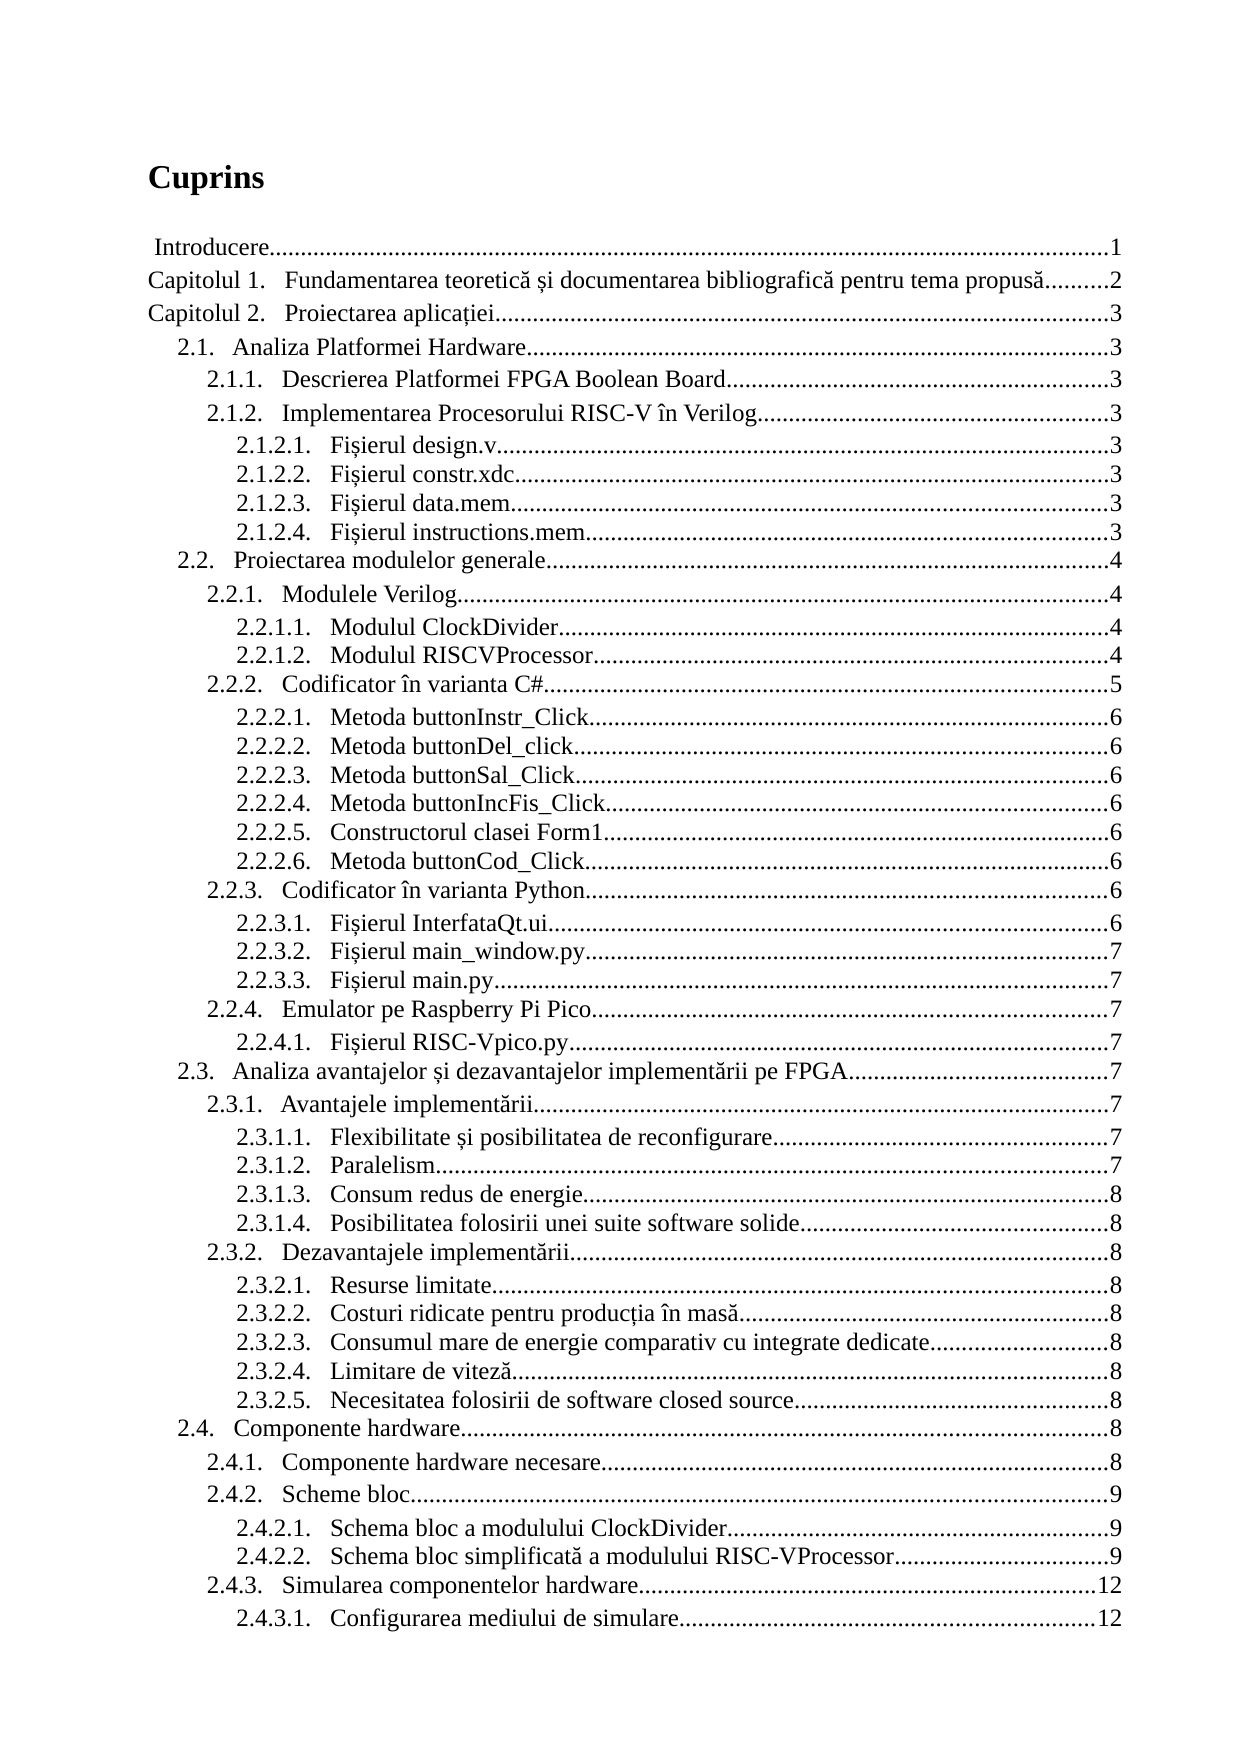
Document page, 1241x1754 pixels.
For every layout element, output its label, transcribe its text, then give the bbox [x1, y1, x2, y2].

text 2.2.3.1. Fișierul InterfataQt.ui 6 [236, 908, 1122, 936]
text 2.4.2. Scheme bloc 9 [207, 1479, 1122, 1508]
text 2.4.1. Componente hardware necesare 8 [207, 1447, 1122, 1475]
text 2.2.2. Codificator în varianta C# 5 [207, 669, 1122, 698]
text 2.2.2.3. Metoda buttonSal_Click 6 [236, 760, 1122, 788]
text 2.2.2.1. Metoda buttonInstr_Click 6 [236, 702, 1122, 731]
subtitle Cuprins [148, 157, 1122, 195]
text 2.3.1.2. Paralelism 7 [236, 1151, 1122, 1179]
text 2.4.2.2. Schema bloc simplificată a modulului RISC-VProcessor 9 [236, 1541, 1122, 1570]
text 2.2.3. Codificator în varianta Python 6 [207, 875, 1122, 903]
text 2.3.1.4. Posibilitatea folosirii unei suite software solide 8 [236, 1208, 1122, 1237]
text 2.4. Componente hardware 8 [177, 1413, 1122, 1442]
text 2.1.1. Descrierea Platformei FPGA Boolean Board 3 [207, 364, 1122, 393]
text 2.3. Analiza avantajelor și dezavantajelor implementării pe FPGA 7 [177, 1056, 1122, 1084]
text 2.3.1.1. Flexibilitate și posibilitatea de reconfigurare 7 [236, 1122, 1122, 1151]
text Capitolul 1. Fundamentarea teoretică și documentarea bibliografică pentru tema propusă 2 [148, 266, 1122, 294]
text 2.3.2.4. Limitare de viteză 8 [236, 1356, 1122, 1385]
text 2.3.1. Avantajele implementării 7 [207, 1089, 1122, 1117]
text 2.2.4. Emulator pe Raspberry Pi Pico 7 [207, 994, 1122, 1023]
text 2.2.1.2. Modulul RISCVProcessor 4 [236, 640, 1122, 669]
text 2.2.3.3. Fișierul main.py 7 [236, 965, 1122, 994]
text 2.3.2.2. Costuri ridicate pentru producția în masă 8 [236, 1298, 1122, 1327]
text 2.2.2.5. Constructorul clasei Form1 6 [236, 817, 1122, 846]
text 2.4.2.1. Schema bloc a modulului ClockDivider 9 [236, 1513, 1122, 1541]
text 2.3.2.5. Necesitatea folosirii de software closed source 8 [236, 1385, 1122, 1413]
text Capitolul 2. Proiectarea aplicației 3 [148, 298, 1122, 327]
text 2.2.3.2. Fișierul main_window.py 7 [236, 936, 1122, 965]
text 2.1.2. Implementarea Procesorului RISC-V în Verilog 3 [207, 398, 1122, 426]
text Introducere 1 [148, 232, 1122, 261]
text 2.2.4.1. Fișierul RISC-Vpico.py 7 [236, 1027, 1122, 1056]
text 2.2.2.6. Metoda buttonCod_Click 6 [236, 846, 1122, 875]
text 2.3.2.1. Resurse limitate 8 [236, 1270, 1122, 1298]
text 2.1.2.4. Fișierul instructions.mem 3 [236, 517, 1122, 546]
text 2.1.2.2. Fișierul constr.xdc 3 [236, 459, 1122, 488]
text 2.2.2.2. Metoda buttonDel_click 6 [236, 731, 1122, 760]
text 2.2.2.4. Metoda buttonIncFis_Click 6 [236, 788, 1122, 817]
text 2.1. Analiza Platformei Hardware 3 [177, 332, 1122, 360]
text 2.4.3. Simularea componentelor hardware 12 [207, 1570, 1122, 1599]
text 2.2. Proiectarea modulelor generale 4 [177, 546, 1122, 574]
text 2.2.1.1. Modulul ClockDivider 4 [236, 612, 1122, 640]
text 2.1.2.1. Fișierul design.v 3 [236, 431, 1122, 459]
text 2.4.3.1. Configurarea mediului de simulare 12 [236, 1603, 1122, 1632]
text 2.2.1. Modulele Verilog 4 [207, 579, 1122, 607]
text 2.3.2. Dezavantajele implementării 8 [207, 1237, 1122, 1266]
text 2.3.1.3. Consum redus de energie 8 [236, 1179, 1122, 1208]
text 2.1.2.3. Fișierul data.mem 3 [236, 488, 1122, 517]
text 2.3.2.3. Consumul mare de energie comparativ cu integrate dedicate 8 [236, 1327, 1122, 1356]
